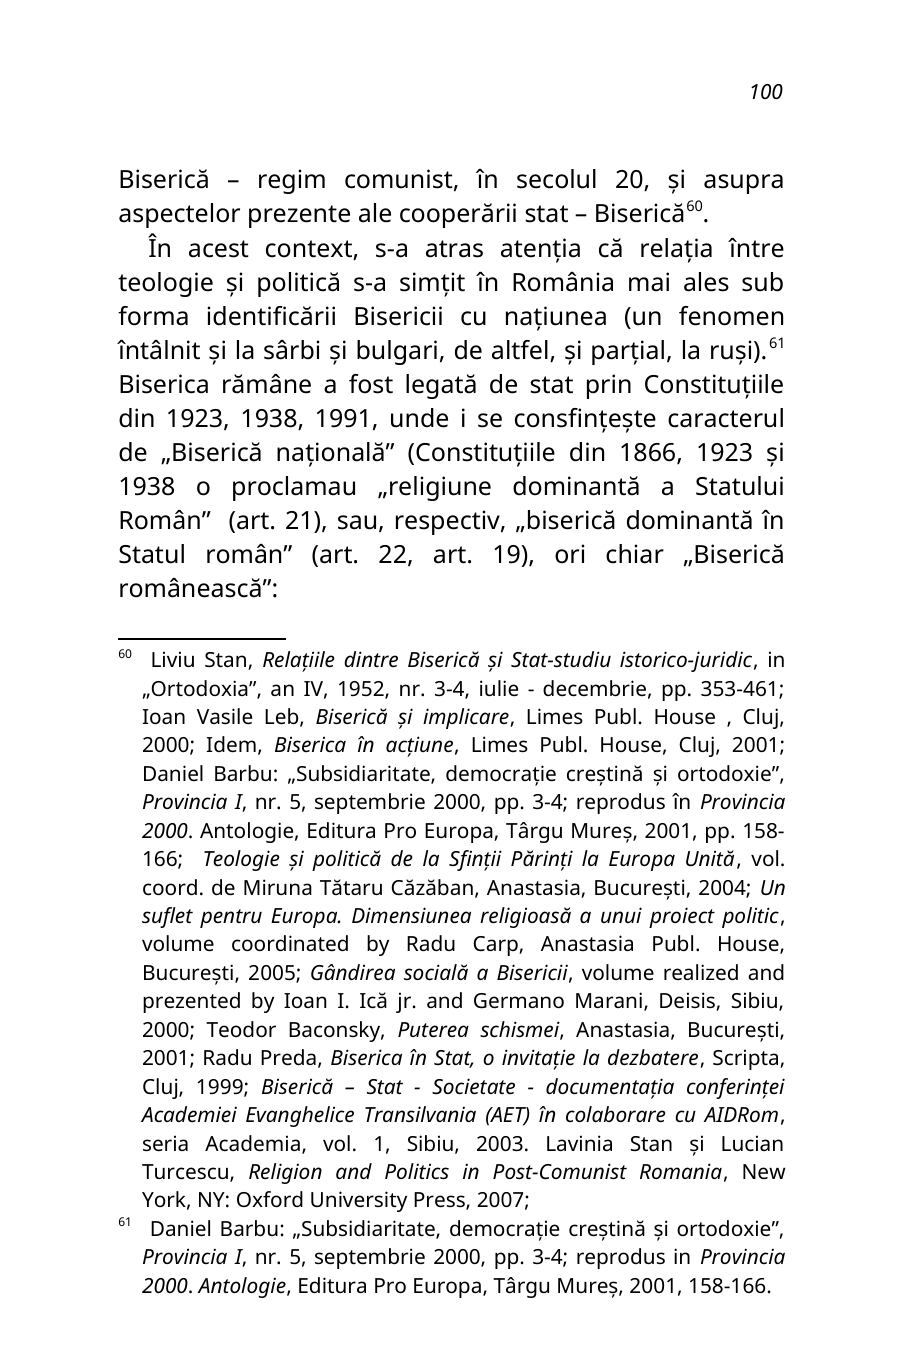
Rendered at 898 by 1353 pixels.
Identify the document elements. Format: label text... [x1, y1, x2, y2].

text Biserică – regim comunist, în secolul 20, şi asupra aspectelor prezente ale cooperării stat – Biserică. [118, 162, 786, 230]
text Daniel Barbu: „Subsidiaritate, democraţie creştină şi ortodoxie”, Provincia I, nr. 5, septembrie 2000, pp. 3-4; reprodus in Provincia 2000. Antologie, Editura Pro Europa, Târgu Mureş, 2001, 158-166. [118, 1214, 786, 1299]
text În acest context, s-a atras atenţia că relaţia între teologie şi politică s-a simţit în România mai ales sub forma identificării Bisericii cu naţiunea (un fenomen întâlnit şi la sârbi şi bulgari, de altfel, şi parţial, la ruşi). Biserica rămâne a fost legată de stat prin Constituţiile din 1923, 1938, 1991, unde i se consfinţeşte caracterul de „Biserică naţională” (Constituţiile din 1866, 1923 şi 1938 o proclamau „religiune dominantă a Statului Român” (art. 21), sau, respectiv, „biserică dominantă în Statul român” (art. 22, art. 19), ori chiar „Biserică românească”: [118, 230, 786, 605]
text Liviu Stan, Relaţiile dintre Biserică şi Stat-studiu istorico-juridic, in „Ortodoxia”, an IV, 1952, nr. 3-4, iulie - decembrie, pp. 353-461; Ioan Vasile Leb, Biserică şi implicare, Limes Publ. House , Cluj, 2000; Idem, Biserica în acţiune, Limes Publ. House, Cluj, 2001; Daniel Barbu: „Subsidiaritate, democraţie creştină şi ortodoxie”, Provincia I, nr. 5, septembrie 2000, pp. 3-4; reprodus în Provincia 2000. Antologie, Editura Pro Europa, Târgu Mureş, 2001, pp. 158-166; Teologie şi politică de la Sfinţii Părinţi la Europa Unită, vol. coord. de Miruna Tătaru Căzăban, Anastasia, Bucureşti, 2004; Un suflet pentru Europa. Dimensiunea religioasă a unui proiect politic, volume coordinated by Radu Carp, Anastasia Publ. House, Bucureşti, 2005; Gândirea socială a Bisericii, volume realized and prezented by Ioan I. Ică jr. and Germano Marani, Deisis, Sibiu, 2000; Teodor Baconsky, Puterea schismei, Anastasia, Bucureşti, 2001; Radu Preda, Biserica în Stat, o invitaţie la dezbatere, Scripta, Cluj, 1999; Biserică – Stat - Societate - documentaţia conferinţei Academiei Evanghelice Transilvania (AET) în colaborare cu AIDRom, seria Academia, vol. 1, Sibiu, 2003. Lavinia Stan şi Lucian Turcescu, Religion and Politics in Post-Comunist Romania, New York, NY: Oxford University Press, 2007; [118, 645, 786, 1214]
